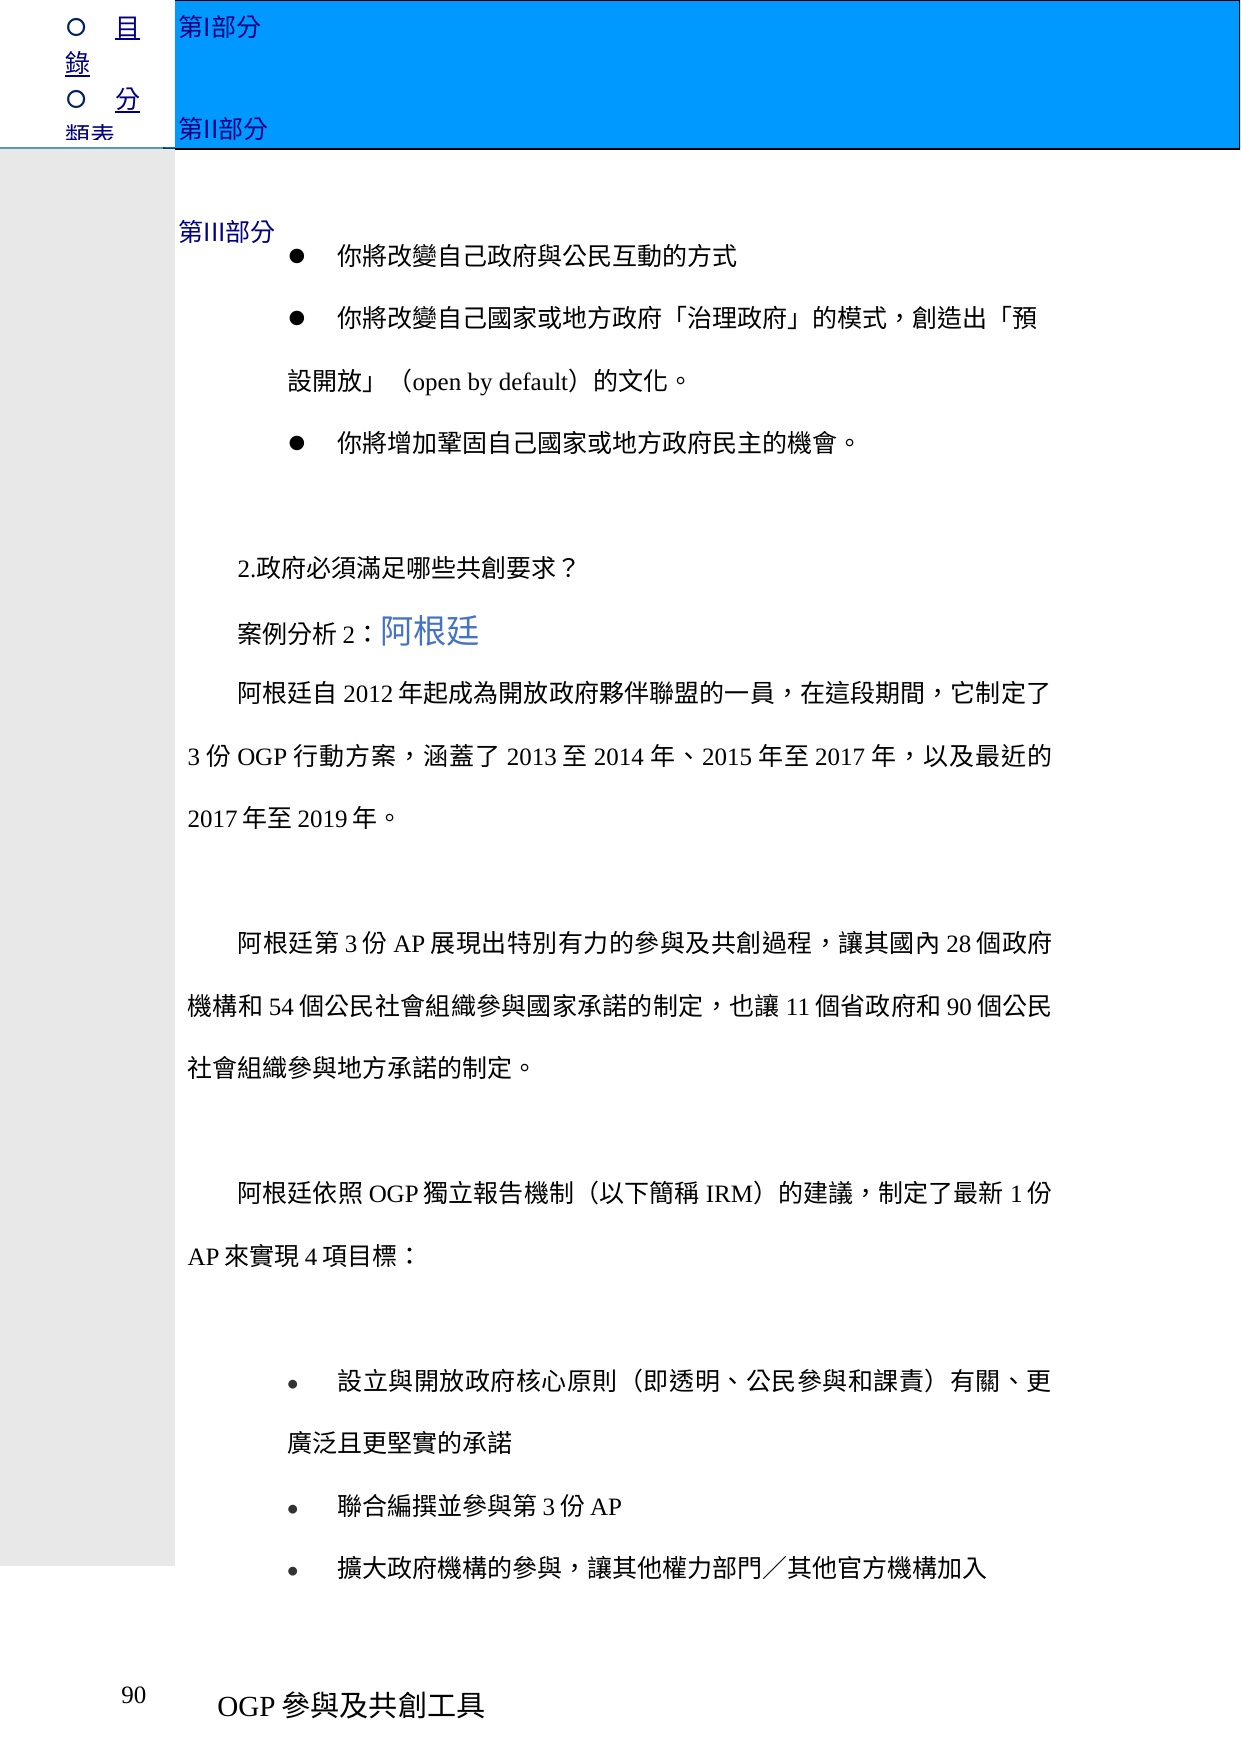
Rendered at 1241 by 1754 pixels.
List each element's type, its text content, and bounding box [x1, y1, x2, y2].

list 聯合編撰並參與第3份AP [287, 1462, 1053, 1525]
list 你將改變自己政府與公民互動的方式 [287, 212, 1053, 275]
text 阿根廷第3份AP展現出特別有力的參與及共創過程，讓其國內28個政府機構和54個公民社會組織參與國家承諾的制定，也讓11個省政府和90個公民社會組織參與地方承諾的制定。 [187, 900, 1053, 1087]
list 你將改變自己國家或地方政府「治理政府」的模式，創造出「預設開放」（open by default）的文化。 [287, 275, 1053, 400]
text 案例分析2：阿根廷 [187, 587, 1053, 650]
text 阿根廷自2012年起成為開放政府夥伴聯盟的一員，在這段期間，它制定了3份OGP行動方案，涵蓋了2013至2014年、2015年至2017年，以及最近的2017年至2019年。 [187, 650, 1053, 837]
list 你將增加鞏固自己國家或地方政府民主的機會。 [287, 400, 1053, 462]
text 阿根廷依照OGP獨立報告機制（以下簡稱IRM）的建議，制定了最新1份AP來實現4項目標： [187, 1150, 1053, 1275]
list 擴大政府機構的參與，讓其他權力部門／其他官方機構加入 [287, 1525, 1053, 1587]
list 設立與開放政府核心原則（即透明、公民參與和課責）有關、更廣泛且更堅實的承諾 [287, 1337, 1053, 1462]
text 2.政府必須滿足哪些共創要求？ [187, 525, 1053, 587]
